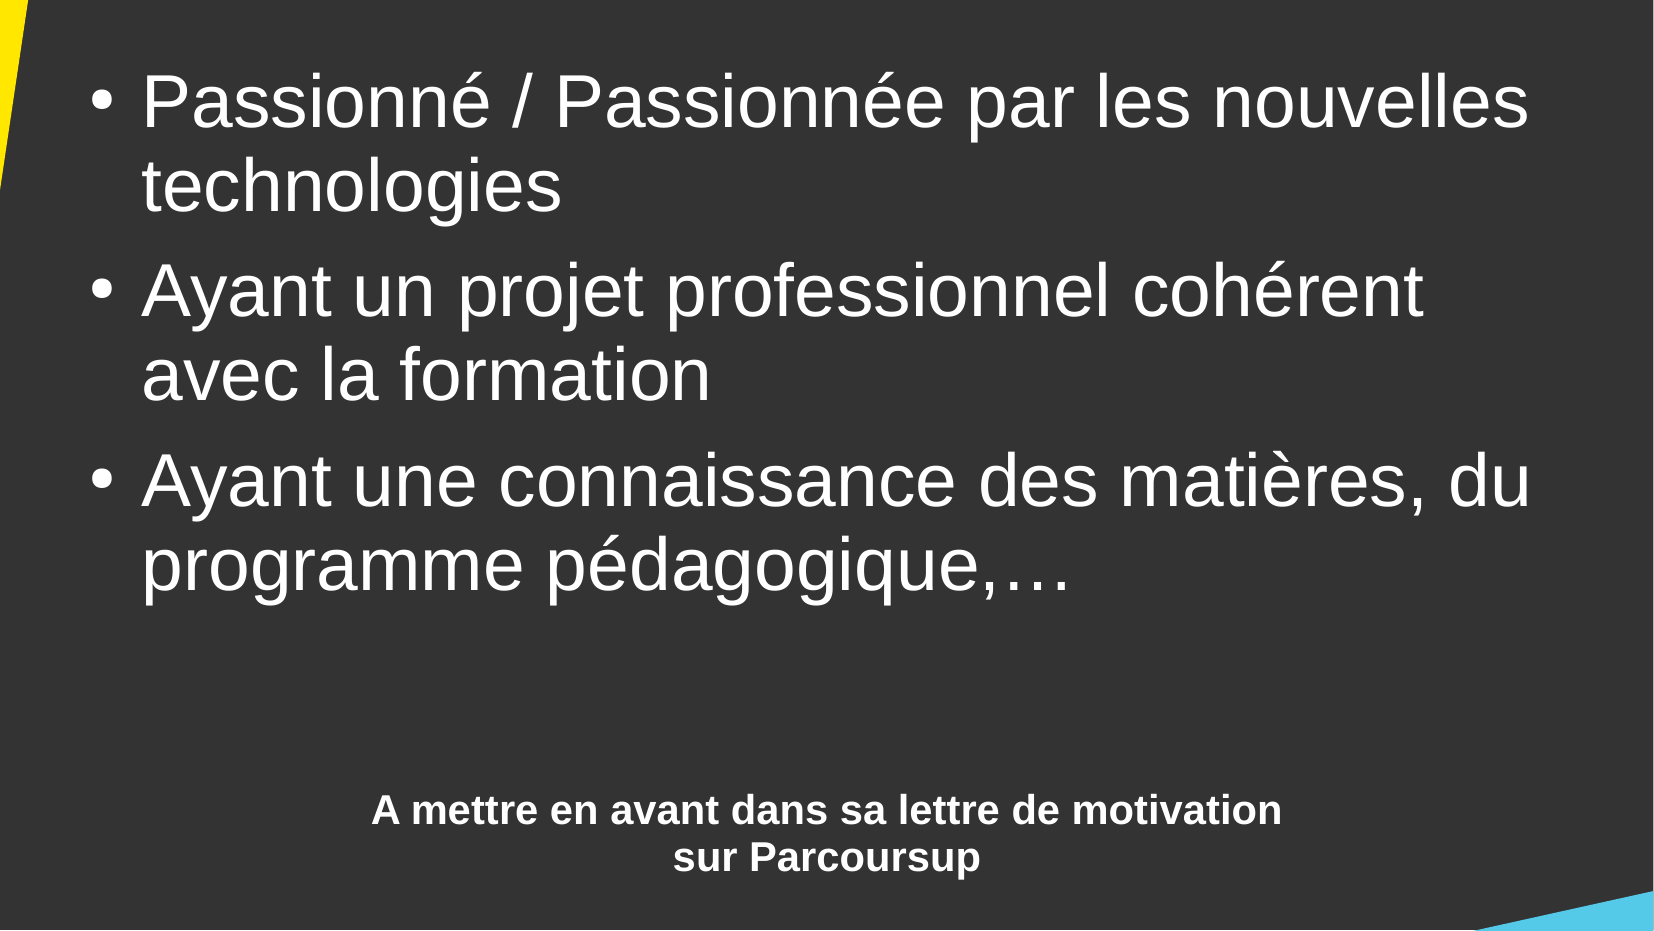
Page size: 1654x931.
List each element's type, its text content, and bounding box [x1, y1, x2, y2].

list Passionné / Passionnée par les nouvelles technologies Ayant un projet professionnel cohérent avec la formation Ayant une connaissance des matières, du programme pédagogique,… [70, 59, 1595, 756]
text_box [0, 0, 29, 190]
text_box [1472, 890, 1654, 931]
text_box A mettre en avant dans sa lettre de motivation sur Parcoursup [347, 779, 1307, 888]
